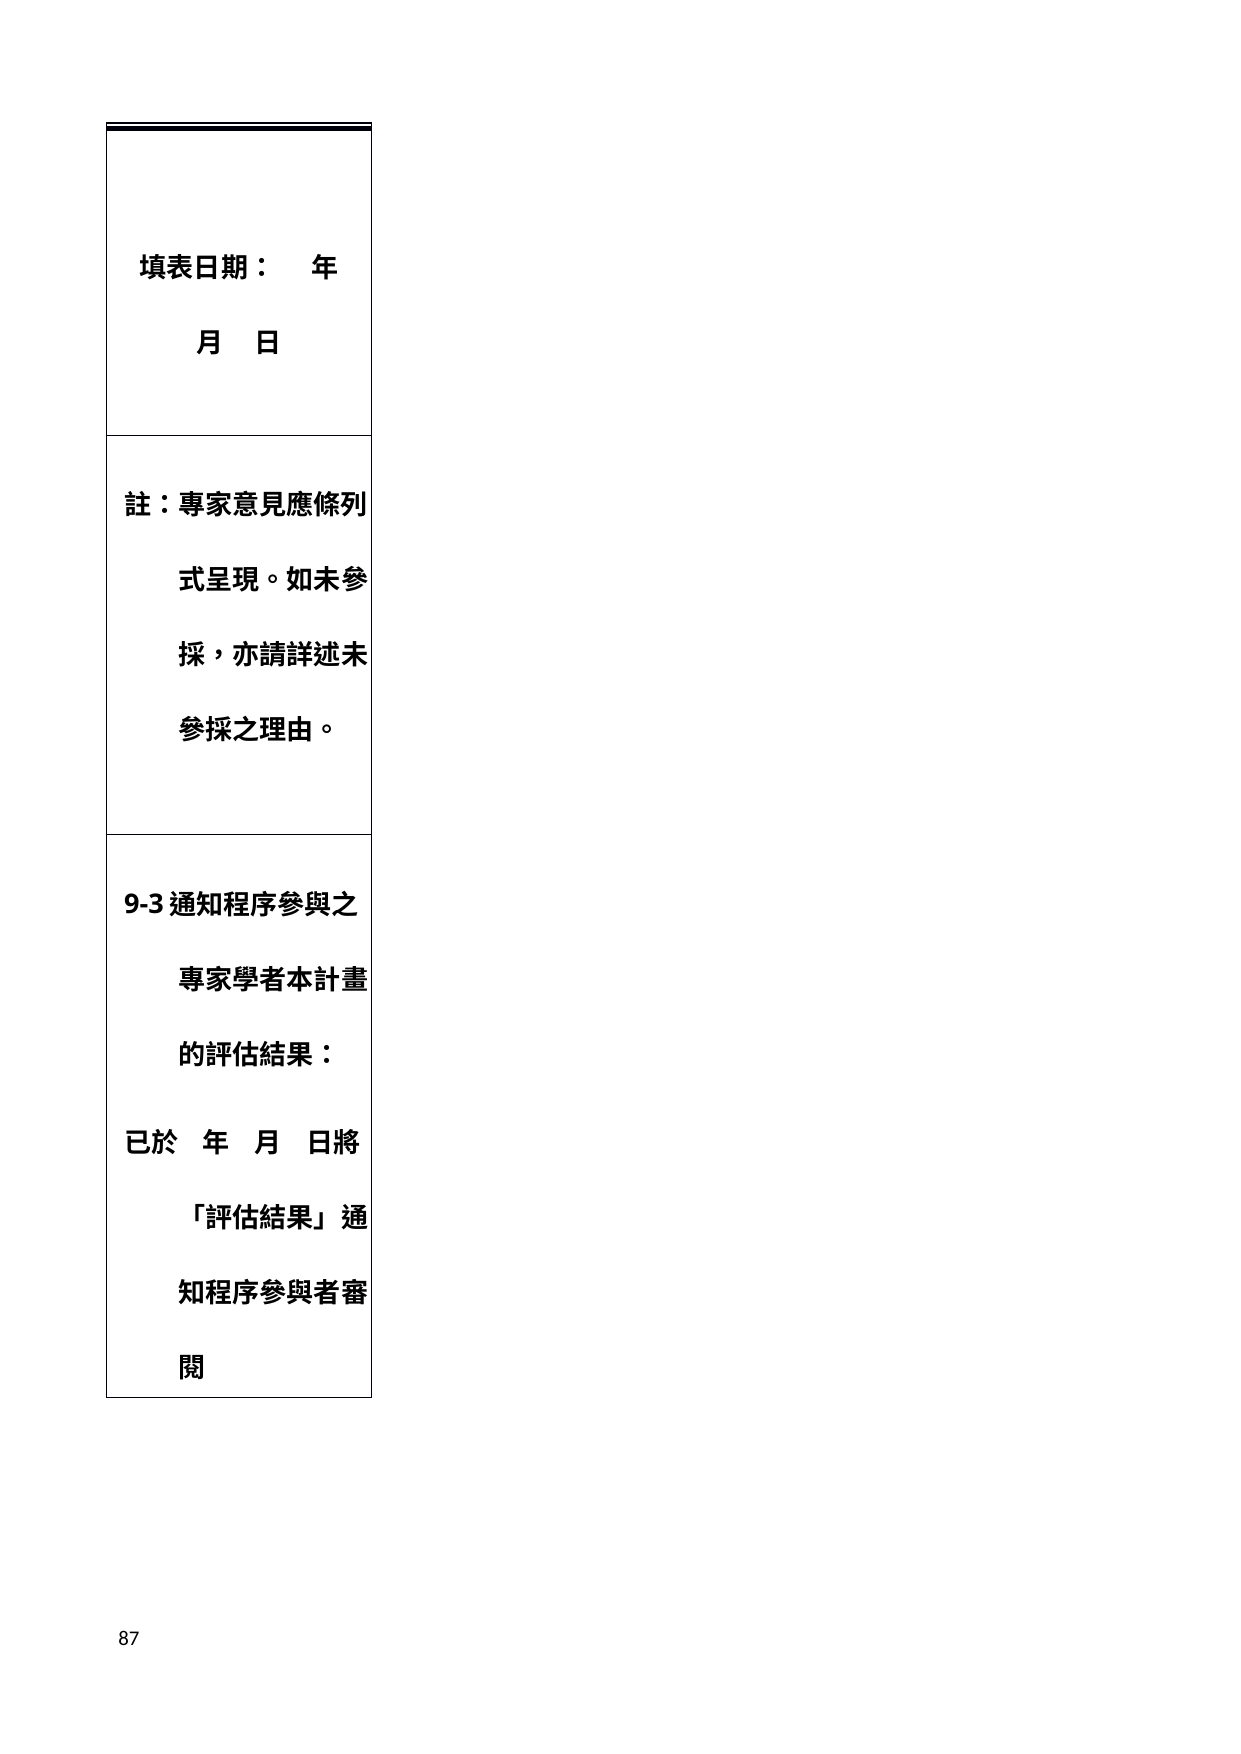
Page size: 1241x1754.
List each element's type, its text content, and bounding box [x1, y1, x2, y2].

table_header 填表日期： 年 月 日 [107, 131, 371, 434]
table_cell 註：專家意見應條列式呈現。如未參採，亦請詳述未參採之理由。 [107, 436, 371, 834]
table_cell 9-3通知程序參與之專家學者本計畫的評估結果： 已於 年 月 日將「評估結果」通知程序參與者審閱 [107, 835, 371, 1397]
